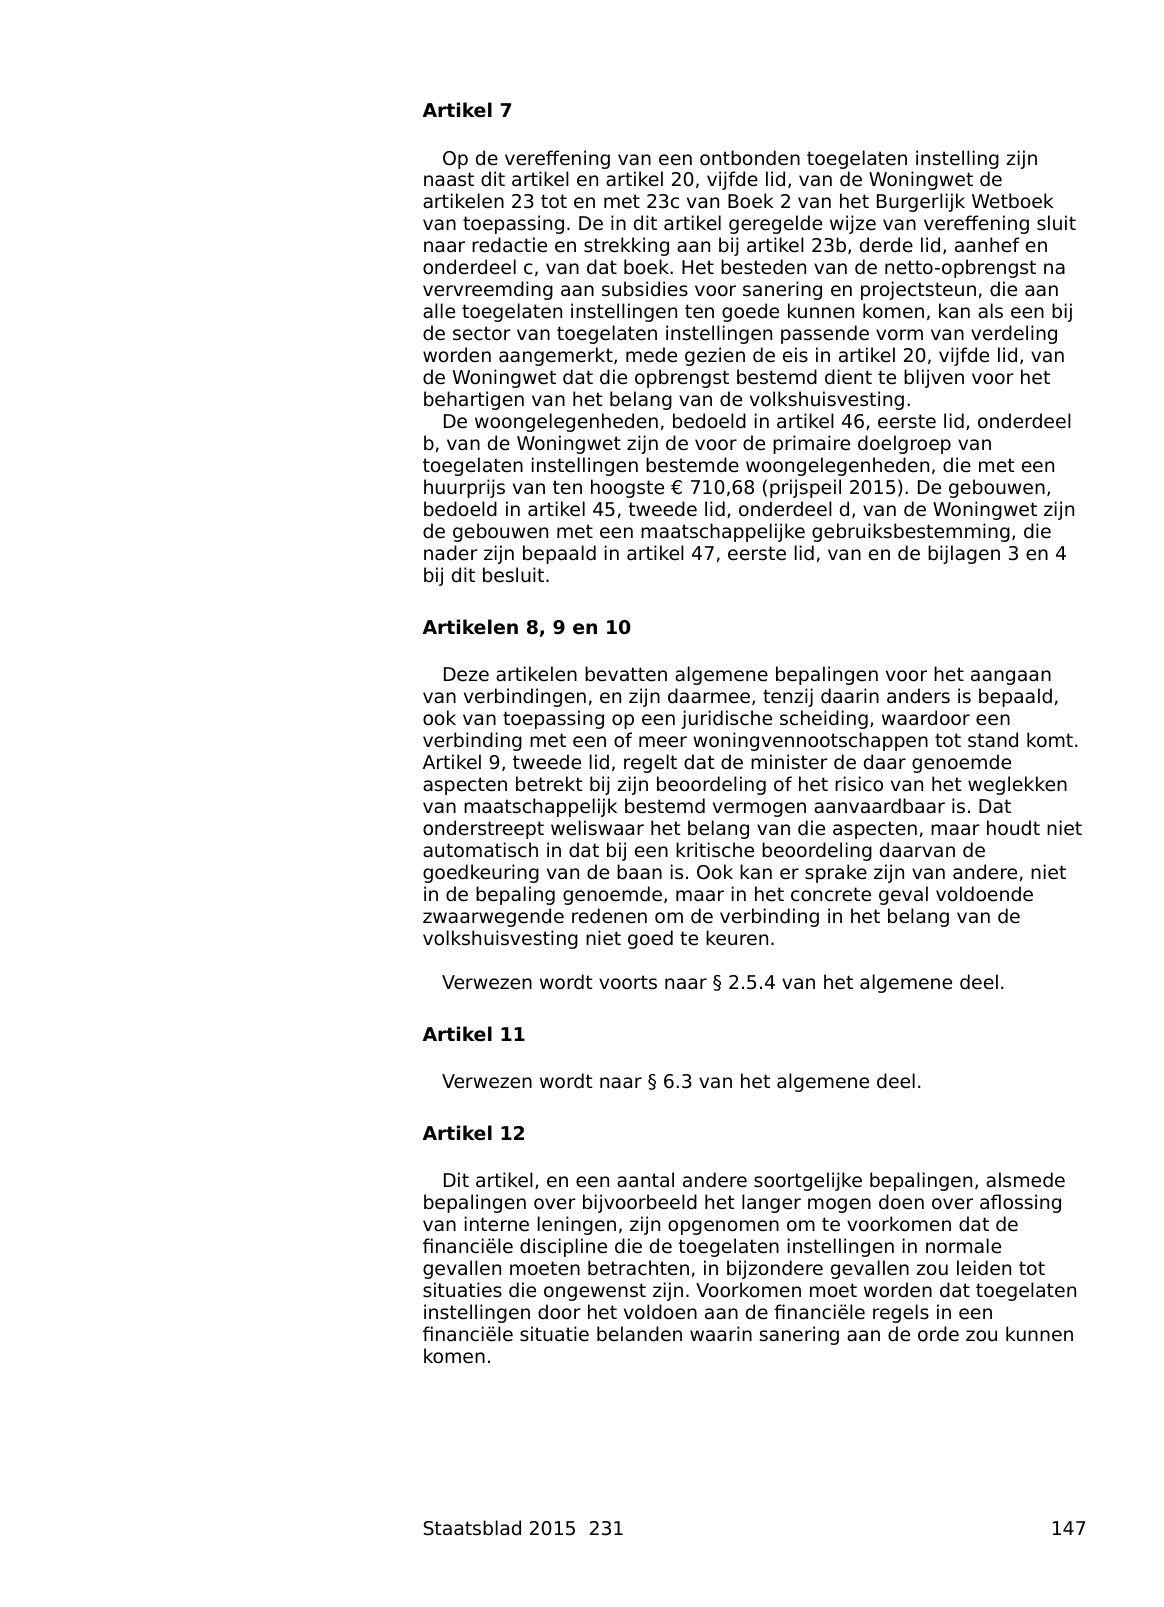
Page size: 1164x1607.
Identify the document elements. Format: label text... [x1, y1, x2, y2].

text Deze artikelen bevatten algemene bepalingen voor het aangaan van verbindingen, en zijn daarmee, tenzij daarin anders is bepaald, ook van toepassing op een juridische scheiding, waardoor een verbinding met een of meer woningvennootschappen tot stand komt. Artikel 9, tweede lid, regelt dat de minister de daar genoemde aspecten betrekt bij zijn beoordeling of het risico van het weglekken van maatschappelijk bestemd vermogen aanvaardbaar is. Dat onderstreept weliswaar het belang van die aspecten, maar houdt niet automatisch in dat bij een kritische beoordeling daarvan de goedkeuring van de baan is. Ook kan er sprake zijn van andere, niet in de bepaling genoemde, maar in het concrete geval voldoende zwaarwegende redenen om de verbinding in het belang van de volkshuisvesting niet goed te keuren. [422, 664, 1087, 950]
text De woongelegenheden, bedoeld in artikel 46, eerste lid, onderdeel b, van de Woningwet zijn de voor de primaire doelgroep van toegelaten instellingen bestemde woongelegenheden, die met een huurprijs van ten hoogste € 710,68 (prijspeil 2015). De gebouwen, bedoeld in artikel 45, tweede lid, onderdeel d, van de Woningwet zijn de gebouwen met een maatschappelijke gebruiksbestemming, die nader zijn bepaald in artikel 47, eerste lid, van en de bijlagen 3 en 4 bij dit besluit. [422, 411, 1087, 587]
subtitle Artikel 12 [422, 1123, 1087, 1145]
subtitle Artikel 7 [422, 100, 1087, 122]
subtitle Artikel 11 [422, 1024, 1087, 1046]
text Op de vereffening van een ontbonden toegelaten instelling zijn naast dit artikel en artikel 20, vijfde lid, van de Woningwet de artikelen 23 tot en met 23c van Boek 2 van het Burgerlijk Wetboek van toepassing. De in dit artikel geregelde wijze van vereffening sluit naar redactie en strekking aan bij artikel 23b, derde lid, aanhef en onderdeel c, van dat boek. Het besteden van de netto-opbrengst na vervreemding aan subsidies voor sanering en projectsteun, die aan alle toegelaten instellingen ten goede kunnen komen, kan als een bij de sector van toegelaten instellingen passende vorm van verdeling worden aangemerkt, mede gezien de eis in artikel 20, vijfde lid, van de Woningwet dat die opbrengst bestemd dient te blijven voor het behartigen van het belang van de volkshuisvesting. [422, 147, 1087, 411]
subtitle Artikelen 8, 9 en 10 [422, 617, 1087, 639]
text Verwezen wordt voorts naar § 2.5.4 van het algemene deel. [422, 972, 1087, 994]
text Dit artikel, en een aantal andere soortgelijke bepalingen, alsmede bepalingen over bijvoorbeeld het langer mogen doen over aflossing van interne leningen, zijn opgenomen om te voorkomen dat de financiële discipline die de toegelaten instellingen in normale gevallen moeten betrachten, in bijzondere gevallen zou leiden tot situaties die ongewenst zijn. Voorkomen moet worden dat toegelaten instellingen door het voldoen aan de financiële regels in een financiële situatie belanden waarin sanering aan de orde zou kunnen komen. [422, 1170, 1087, 1368]
text Verwezen wordt naar § 6.3 van het algemene deel. [422, 1071, 1087, 1093]
